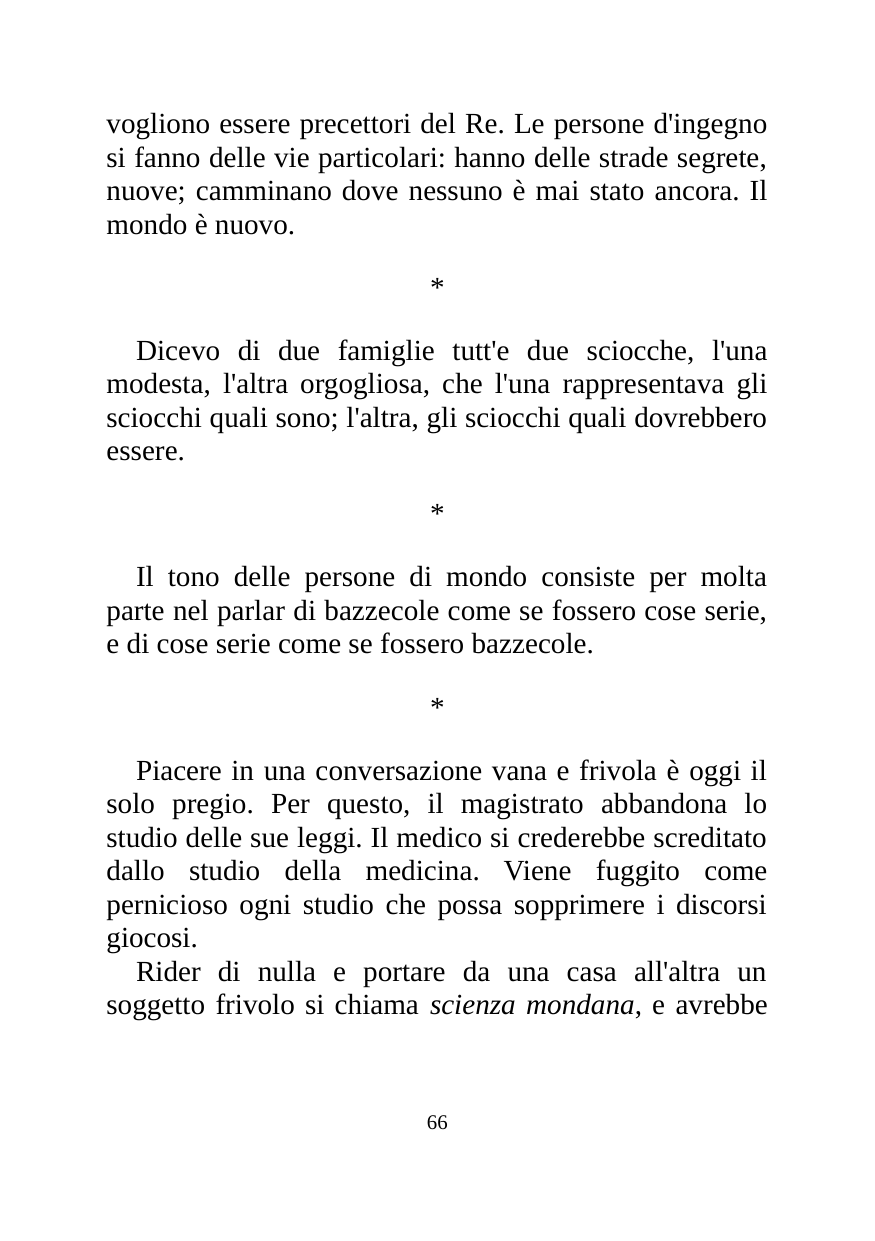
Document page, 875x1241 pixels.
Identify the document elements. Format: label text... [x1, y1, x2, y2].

text Rider di nulla e portare da una casa all'altra un soggetto frivolo si chiama scienza mondana, e avrebbe [106, 954, 768, 1021]
text * [106, 497, 768, 530]
text * [106, 270, 768, 303]
text Il tono delle persone di mondo consiste per molta parte nel parlar di bazzecole come se fossero cose serie, e di cose serie come se fossero bazzecole. [106, 559, 768, 660]
text * [106, 690, 768, 723]
text Piacere in una conversazione vana e frivola è oggi il solo pregio. Per questo, il magistrato abbandona lo studio delle sue leggi. Il medico si crederebbe screditato dallo studio della medicina. Viene fuggito come pernicioso ogni studio che possa sopprimere i discorsi giocosi. [106, 753, 768, 954]
text Dicevo di due famiglie tutt'e due sciocche, l'una modesta, l'altra orgogliosa, che l'una rappresentava gli sciocchi quali sono; l'altra, gli sciocchi quali dovrebbero essere. [106, 333, 768, 467]
text vogliono essere precettori del Re. Le persone d'ingegno si fanno delle vie particolari: hanno delle strade segrete, nuove; camminano dove nessuno è mai stato ancora. Il mondo è nuovo. [106, 106, 768, 240]
